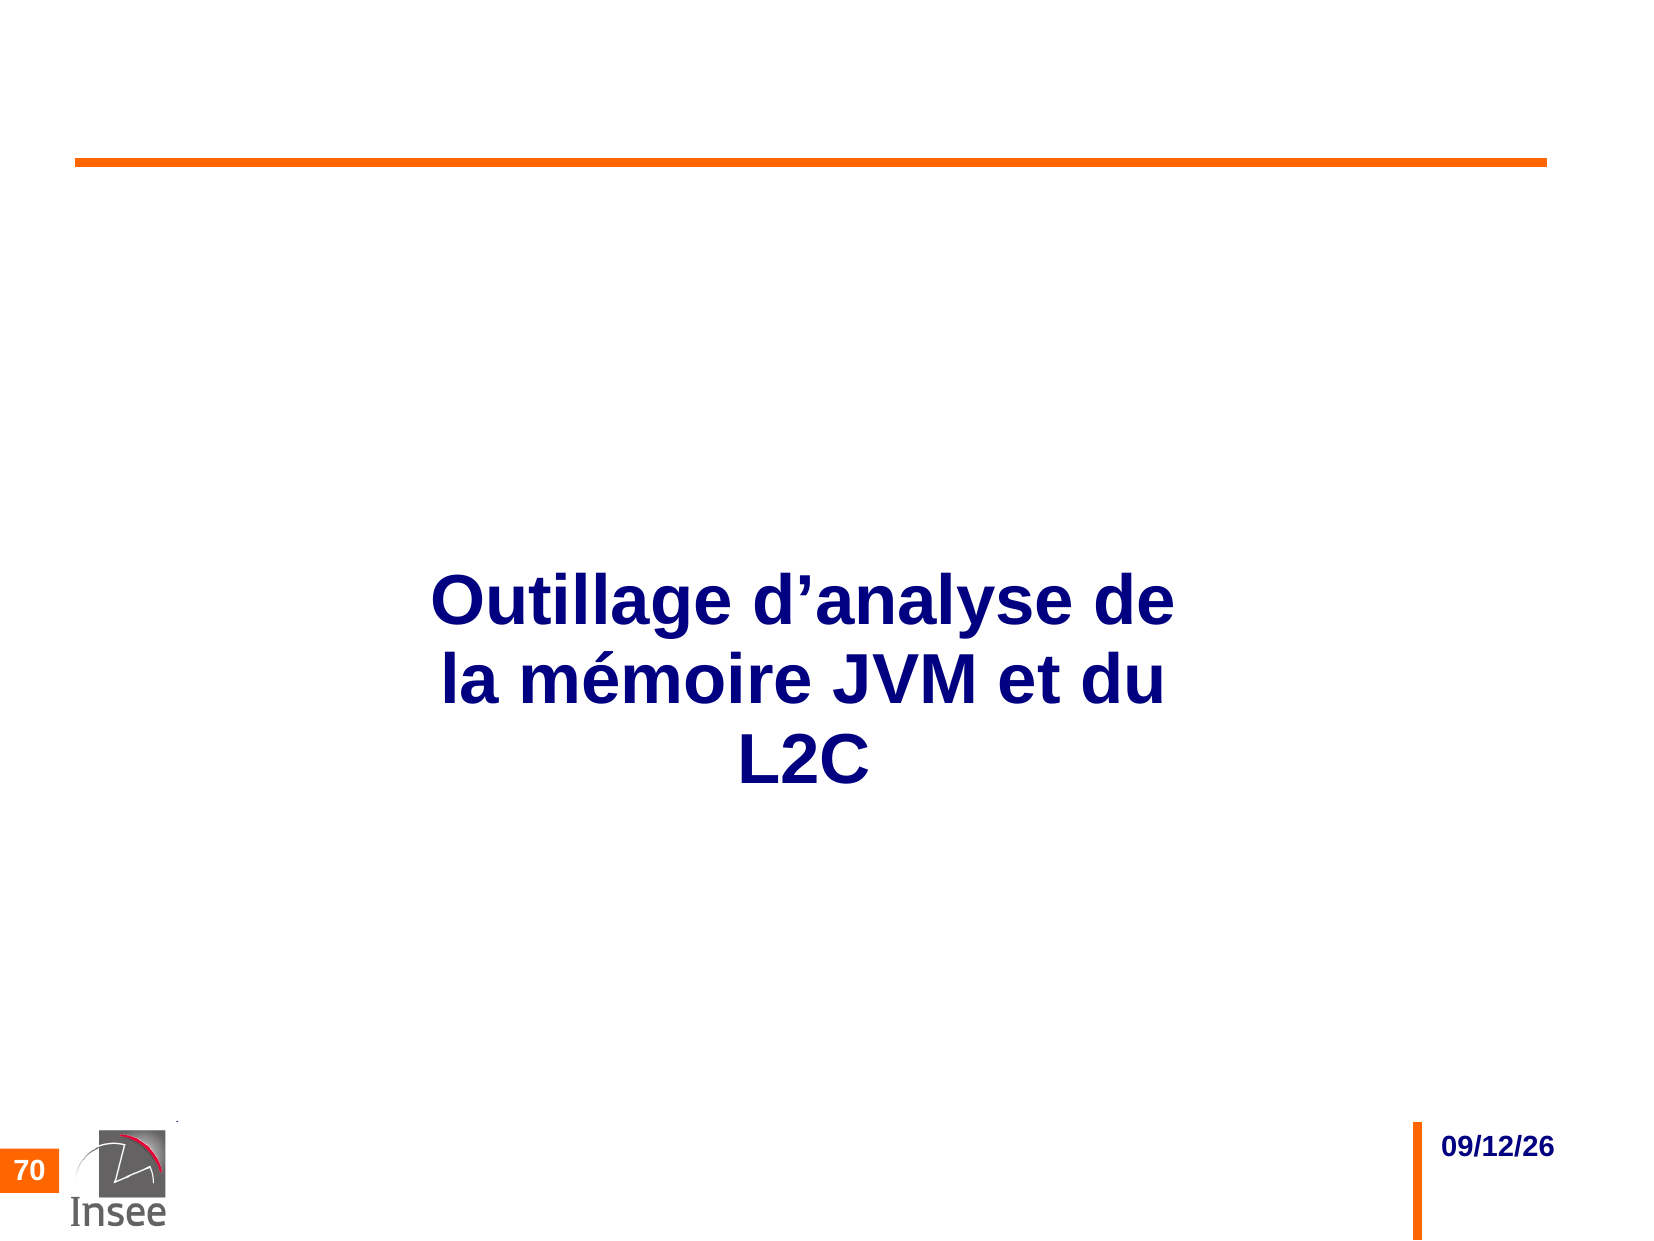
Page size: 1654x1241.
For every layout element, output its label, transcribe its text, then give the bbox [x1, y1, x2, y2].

list Outillage d’analyse de la mémoire JVM et du L2C [366, 561, 1182, 803]
picture [62, 1121, 178, 1241]
